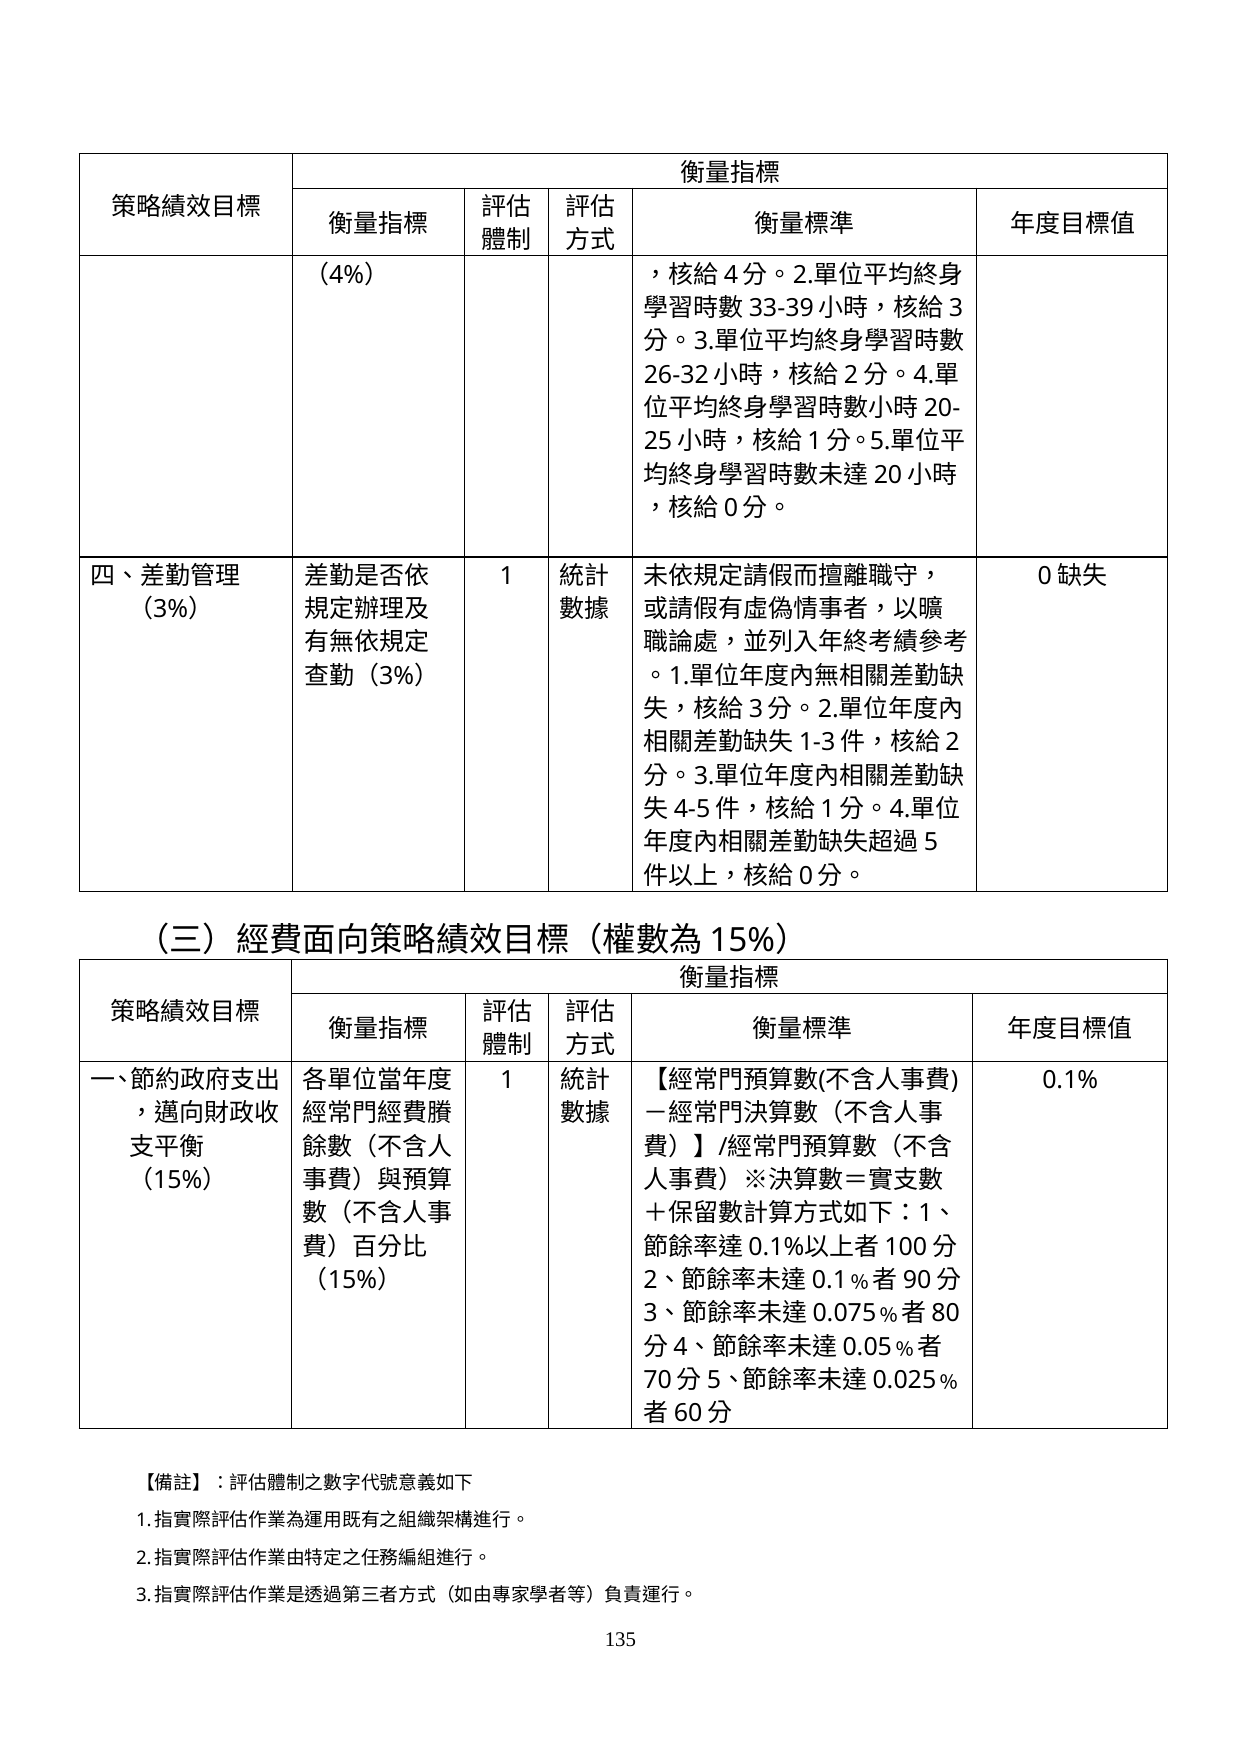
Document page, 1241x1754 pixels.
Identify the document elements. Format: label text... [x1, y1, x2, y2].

table_cell 評估體制 [465, 189, 548, 255]
table_cell 四、差勤管理 （3%） [80, 558, 292, 891]
table_cell 1 [465, 558, 548, 891]
text （三）經費面向策略績效目標（權數為15%） [136, 925, 1104, 958]
table_cell 年度目標值 [977, 189, 1167, 255]
table_cell 衡量標準 [632, 994, 972, 1061]
table_cell 統計數據 [549, 558, 632, 891]
table_cell 衡量指標 [292, 994, 465, 1061]
table_cell 0.1% [973, 1062, 1167, 1428]
table_cell [549, 256, 632, 556]
table_cell 評估方式 [549, 189, 632, 255]
table_cell [977, 256, 1167, 556]
table_cell 年度目標值 [973, 994, 1167, 1061]
table_header 策略績效目標 [80, 960, 291, 1061]
list 指實際評估作業為運用既有之組織架構進行。 [136, 1500, 1104, 1533]
table_cell （4%） [293, 256, 464, 556]
table_header 衡量指標 [293, 154, 1167, 188]
table_cell 統計數據 [549, 1062, 631, 1428]
table_cell 評估體制 [466, 994, 548, 1061]
text 【備註】：評估體制之數字代號意義如下 [136, 1463, 1104, 1496]
table_cell 衡量標準 [633, 189, 976, 255]
table_cell 評估方式 [549, 994, 631, 1061]
table_cell [465, 256, 548, 556]
table_cell 未依規定請假而擅離職守，或請假有虛偽情事者，以曠職論處，並列入年終考績參考。1.單位年度內無相關差勤缺失，核給3分。2.單位年度內相關差勤缺失1-3件，核給2分。3.單位年度內相關差勤缺失4-5件，核給1分。4.單位年度內相關差勤缺失超過5件以上，核給0分。 [633, 558, 976, 891]
table_header 衡量指標 [292, 960, 1167, 993]
list 指實際評估作業是透過第三者方式（如由專家學者等）負責運行。 [136, 1575, 1104, 1608]
table_cell 【經常門預算數(不含人事費)－經常門決算數（不含人事費）】/經常門預算數（不含人事費）※決算數＝實支數＋保留數計算方式如下：1、節餘率達0.1%以上者100分2、節餘率未達0.1﹪者 90分3、節餘率未達0.075﹪者80分4、節餘率未達0.05﹪者 70分5、節餘率未達0.025﹪者 60分 [632, 1062, 972, 1428]
table_cell 0缺失 [977, 558, 1167, 891]
table_header 策略績效目標 [80, 154, 292, 255]
table_cell 1 [466, 1062, 548, 1428]
table_cell 各單位當年度經常門經費賸餘數（不含人事費）與預算數（不含人事費）百分比 （15%） [292, 1062, 465, 1428]
table_cell 一、節約政府支出，邁向財政收支平衡 （15%） [80, 1062, 291, 1428]
list 指實際評估作業由特定之任務編組進行。 [136, 1538, 1104, 1571]
table_cell ，核給4分。2.單位平均終身學習時數33-39小時，核給3分。3.單位平均終身學習時數26-32小時，核給2分。4.單位平均終身學習時數小時20-25小時，核給1分。5.單位平均終身學習時數未達20小時，核給0分。 [633, 256, 976, 556]
table_cell 衡量指標 [293, 189, 464, 255]
table_cell 差勤是否依規定辦理及有無依規定查勤（3%） [293, 558, 464, 891]
table_cell [80, 256, 292, 556]
